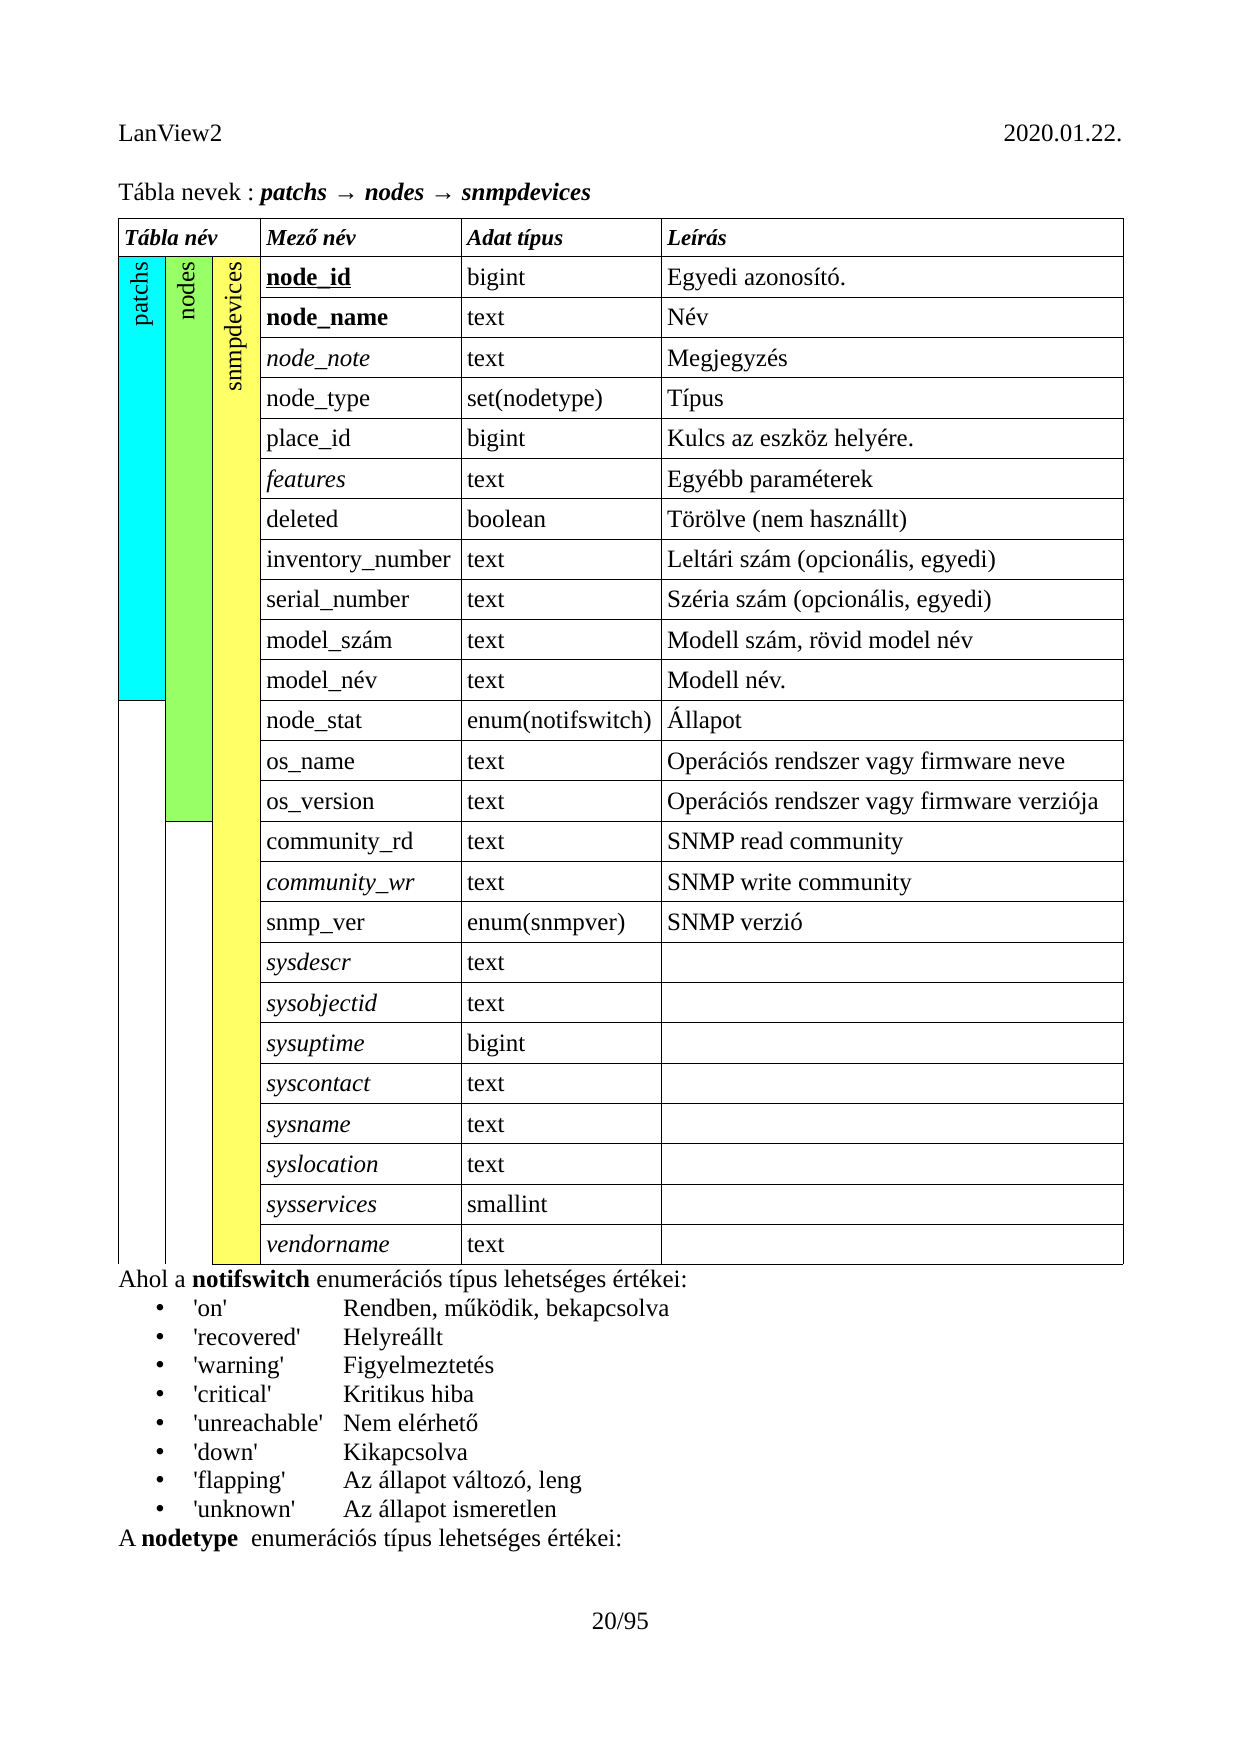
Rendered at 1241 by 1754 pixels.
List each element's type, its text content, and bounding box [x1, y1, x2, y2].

list 'unreachable' Nem elérhető [156, 1408, 1122, 1437]
table_cell community_wr [261, 862, 461, 901]
table_header Leírás [662, 219, 1123, 256]
table_cell serial_number [261, 580, 461, 619]
table_cell patchs [119, 257, 165, 700]
table_cell Állapot [662, 701, 1123, 740]
table_cell [662, 1225, 1123, 1264]
table_cell Egyébb paraméterek [662, 459, 1123, 498]
table_cell SNMP write community [662, 862, 1123, 901]
table_cell syscontact [261, 1064, 461, 1103]
table_cell [166, 822, 212, 1264]
table_cell sysname [261, 1104, 461, 1143]
table_cell text [462, 943, 661, 982]
table_cell text [462, 983, 661, 1022]
table_cell text [462, 1104, 661, 1143]
table_cell os_name [261, 741, 461, 780]
table_cell text [462, 580, 661, 619]
table_cell vendorname [261, 1225, 461, 1264]
table_cell [662, 1104, 1123, 1143]
table_cell bigint [462, 419, 661, 458]
table_cell deleted [261, 499, 461, 538]
table_cell node_name [261, 298, 461, 337]
table_cell sysservices [261, 1185, 461, 1224]
table_cell text [462, 660, 661, 700]
table_cell text [462, 459, 661, 498]
table_cell text [462, 1225, 661, 1264]
list 'on' Rendben, működik, bekapcsolva [156, 1293, 1122, 1322]
list 'critical' Kritikus hiba [156, 1379, 1122, 1408]
table_cell enum(notifswitch) [462, 701, 661, 740]
table_header Mező név [261, 219, 461, 256]
list 'down' Kikapcsolva [156, 1437, 1122, 1465]
table_cell Megjegyzés [662, 338, 1123, 377]
table_cell text [462, 338, 661, 377]
list 'recovered' Helyreállt [156, 1322, 1122, 1350]
table_cell Típus [662, 378, 1123, 417]
table_cell Kulcs az eszköz helyére. [662, 419, 1123, 458]
table_cell node_stat [261, 701, 461, 740]
table_cell model_név [261, 660, 461, 700]
table_cell Törölve (nem használlt) [662, 499, 1123, 538]
table_cell Egyedi azonosító. [662, 257, 1123, 297]
table_cell Operációs rendszer vagy firmware neve [662, 741, 1123, 780]
table_cell [662, 983, 1123, 1022]
table_cell [662, 1144, 1123, 1183]
table_cell node_note [261, 338, 461, 377]
table_cell bigint [462, 1023, 661, 1062]
table_cell text [462, 298, 661, 337]
text Ahol a notifswitch enumerációs típus lehetséges értékei: [118, 1264, 1122, 1293]
table_cell snmp_ver [261, 902, 461, 942]
table_cell text [462, 1144, 661, 1183]
table_cell text [462, 1064, 661, 1103]
table_cell snmpdevices [213, 257, 260, 1264]
table_cell text [462, 781, 661, 821]
table_cell model_szám [261, 620, 461, 659]
table_cell Név [662, 298, 1123, 337]
table_cell node_id [261, 257, 461, 297]
table_cell nodes [166, 257, 212, 821]
text A nodetype enumerációs típus lehetséges értékei: [118, 1523, 1122, 1552]
table_cell inventory_number [261, 540, 461, 579]
text Tábla nevek : patchs → nodes → snmpdevices [118, 177, 1122, 206]
table_cell smallint [462, 1185, 661, 1224]
table_cell sysdescr [261, 943, 461, 982]
table_cell SNMP verzió [662, 902, 1123, 942]
table_cell text [462, 741, 661, 780]
table_cell sysobjectid [261, 983, 461, 1022]
table_cell Leltári szám (opcionális, egyedi) [662, 540, 1123, 579]
list 'flapping' Az állapot változó, leng [156, 1465, 1122, 1494]
table_cell text [462, 822, 661, 861]
table_cell text [462, 620, 661, 659]
table_cell place_id [261, 419, 461, 458]
table_cell community_rd [261, 822, 461, 861]
table_cell bigint [462, 257, 661, 297]
table_cell [662, 1023, 1123, 1062]
table_cell features [261, 459, 461, 498]
table_cell sysuptime [261, 1023, 461, 1062]
table_cell Operációs rendszer vagy firmware verziója [662, 781, 1123, 821]
table_cell boolean [462, 499, 661, 538]
table_cell text [462, 862, 661, 901]
table_cell SNMP read community [662, 822, 1123, 861]
table_cell [662, 1064, 1123, 1103]
table_cell os_version [261, 781, 461, 821]
table_cell Széria szám (opcionális, egyedi) [662, 580, 1123, 619]
table_cell [662, 943, 1123, 982]
table_cell [119, 701, 165, 1264]
table_cell enum(snmpver) [462, 902, 661, 942]
table_cell [662, 1185, 1123, 1224]
table_cell text [462, 540, 661, 579]
table_cell set(nodetype) [462, 378, 661, 417]
table_header Tábla név [119, 219, 260, 256]
table_header Adat típus [462, 219, 661, 256]
table_cell Modell szám, rövid model név [662, 620, 1123, 659]
list 'unknown' Az állapot ismeretlen [156, 1494, 1122, 1523]
table_cell syslocation [261, 1144, 461, 1183]
table_cell node_type [261, 378, 461, 417]
list 'warning' Figyelmeztetés [156, 1350, 1122, 1379]
table_cell Modell név. [662, 660, 1123, 700]
